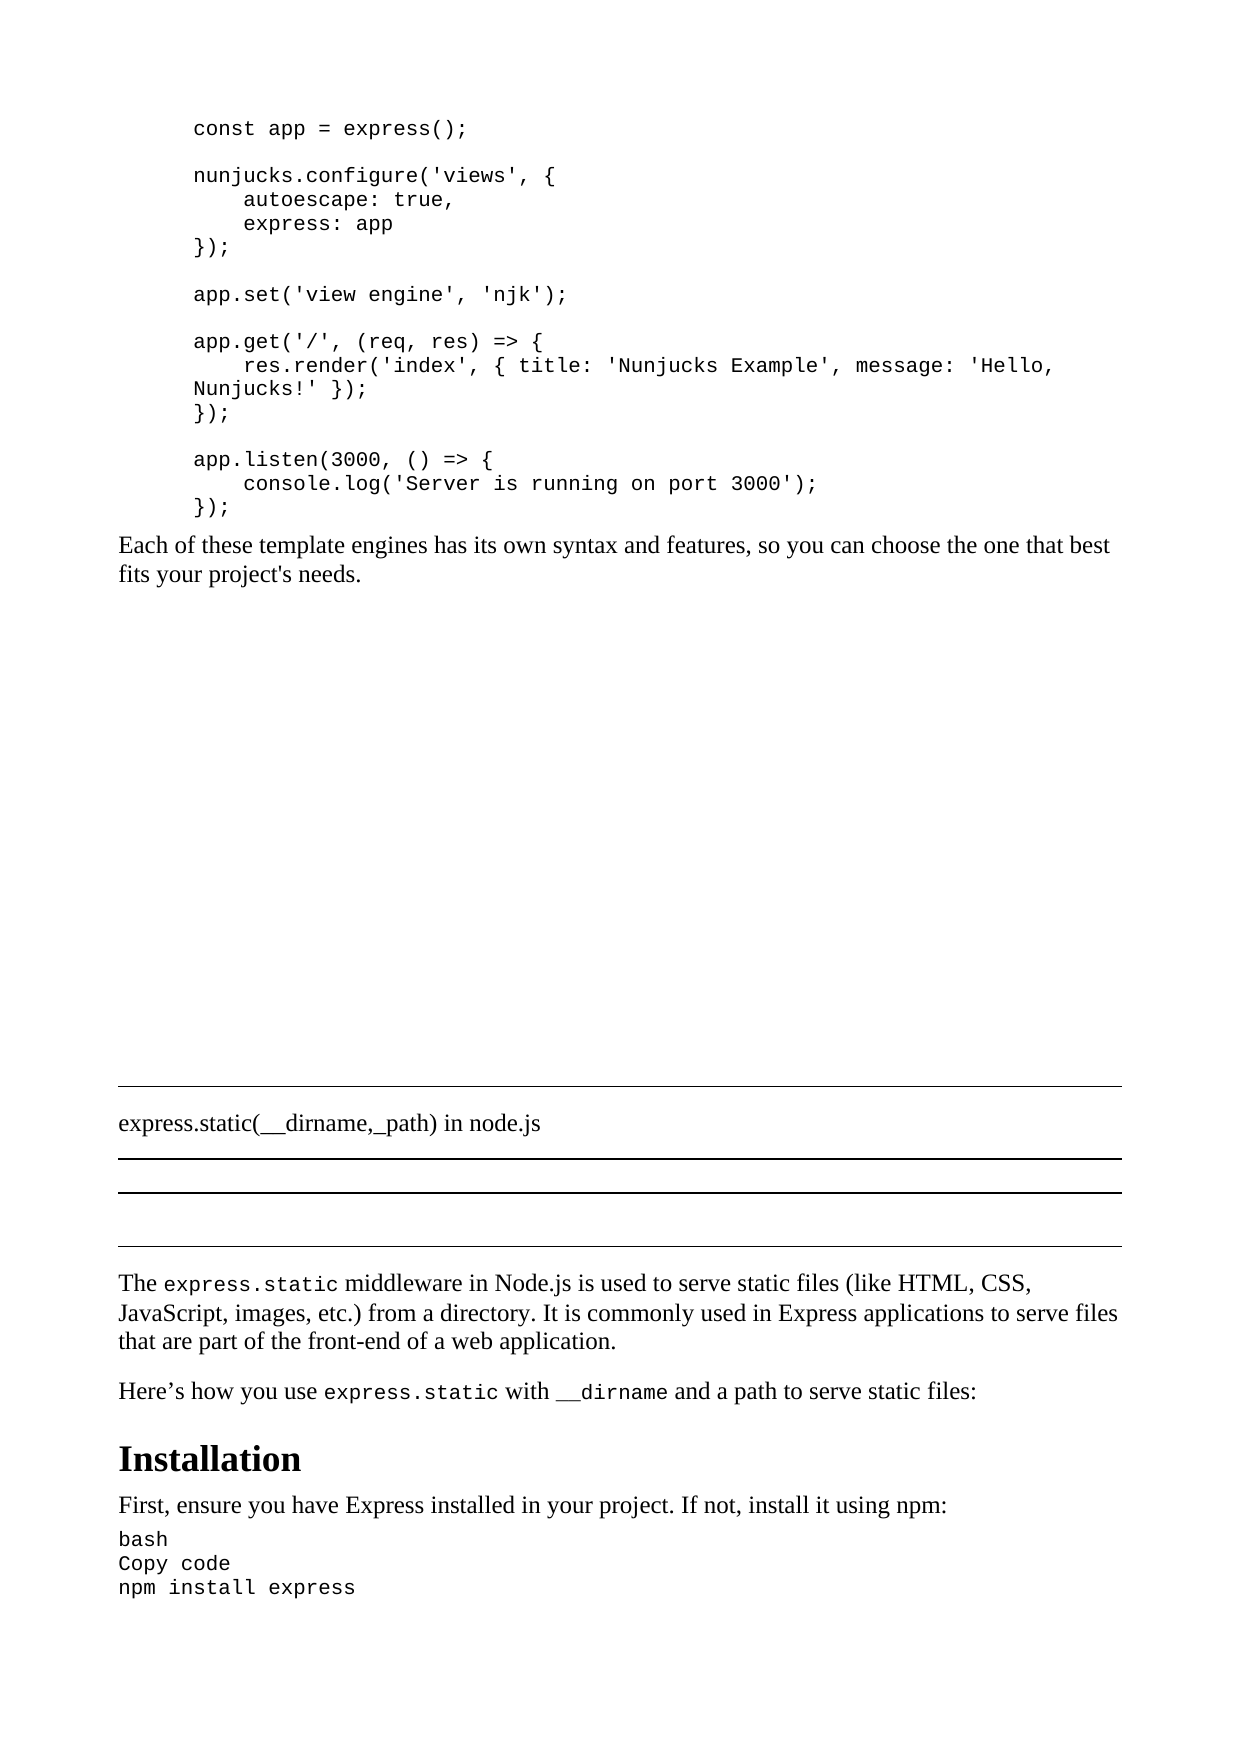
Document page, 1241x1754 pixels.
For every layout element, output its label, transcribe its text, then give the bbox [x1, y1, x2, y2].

text nunjucks.configure('views', { [193, 165, 1122, 189]
text Here’s how you use express.static with __dirname and a path to serve static files: [118, 1376, 1122, 1406]
text const app = express(); [193, 118, 1122, 142]
text autoescape: true, [193, 189, 1122, 213]
text app.set('view engine', 'njk'); [193, 284, 1122, 307]
text Copy code [118, 1553, 1122, 1577]
text npm install express [118, 1577, 1122, 1600]
text app.listen(3000, () => { [193, 449, 1122, 473]
text bash [118, 1529, 1122, 1553]
text }); [193, 236, 1122, 260]
text console.log('Server is running on port 3000'); [193, 473, 1122, 496]
text First, ensure you have Express installed in your project. If not, install it using npm: [118, 1490, 1122, 1519]
text express: app [193, 213, 1122, 236]
text res.render('index', { title: 'Nunjucks Example', message: 'Hello, Nunjucks!' }); [193, 354, 1122, 402]
text app.get('/', (req, res) => { [193, 331, 1122, 354]
text The express.static middleware in Node.js is used to serve static files (like HTML, CSS, JavaScript, images, etc.) from a directory. It is commonly used in Express applications to serve files that are part of the front-end of a web application. [118, 1268, 1122, 1355]
text express.static(__dirname,_path) in node.js [118, 1108, 1122, 1137]
text }); [193, 496, 1122, 520]
text Each of these template engines has its own syntax and features, so you can choose the one that best fits your project's needs. [118, 531, 1122, 588]
subtitle Installation [118, 1437, 1122, 1480]
text }); [193, 402, 1122, 426]
